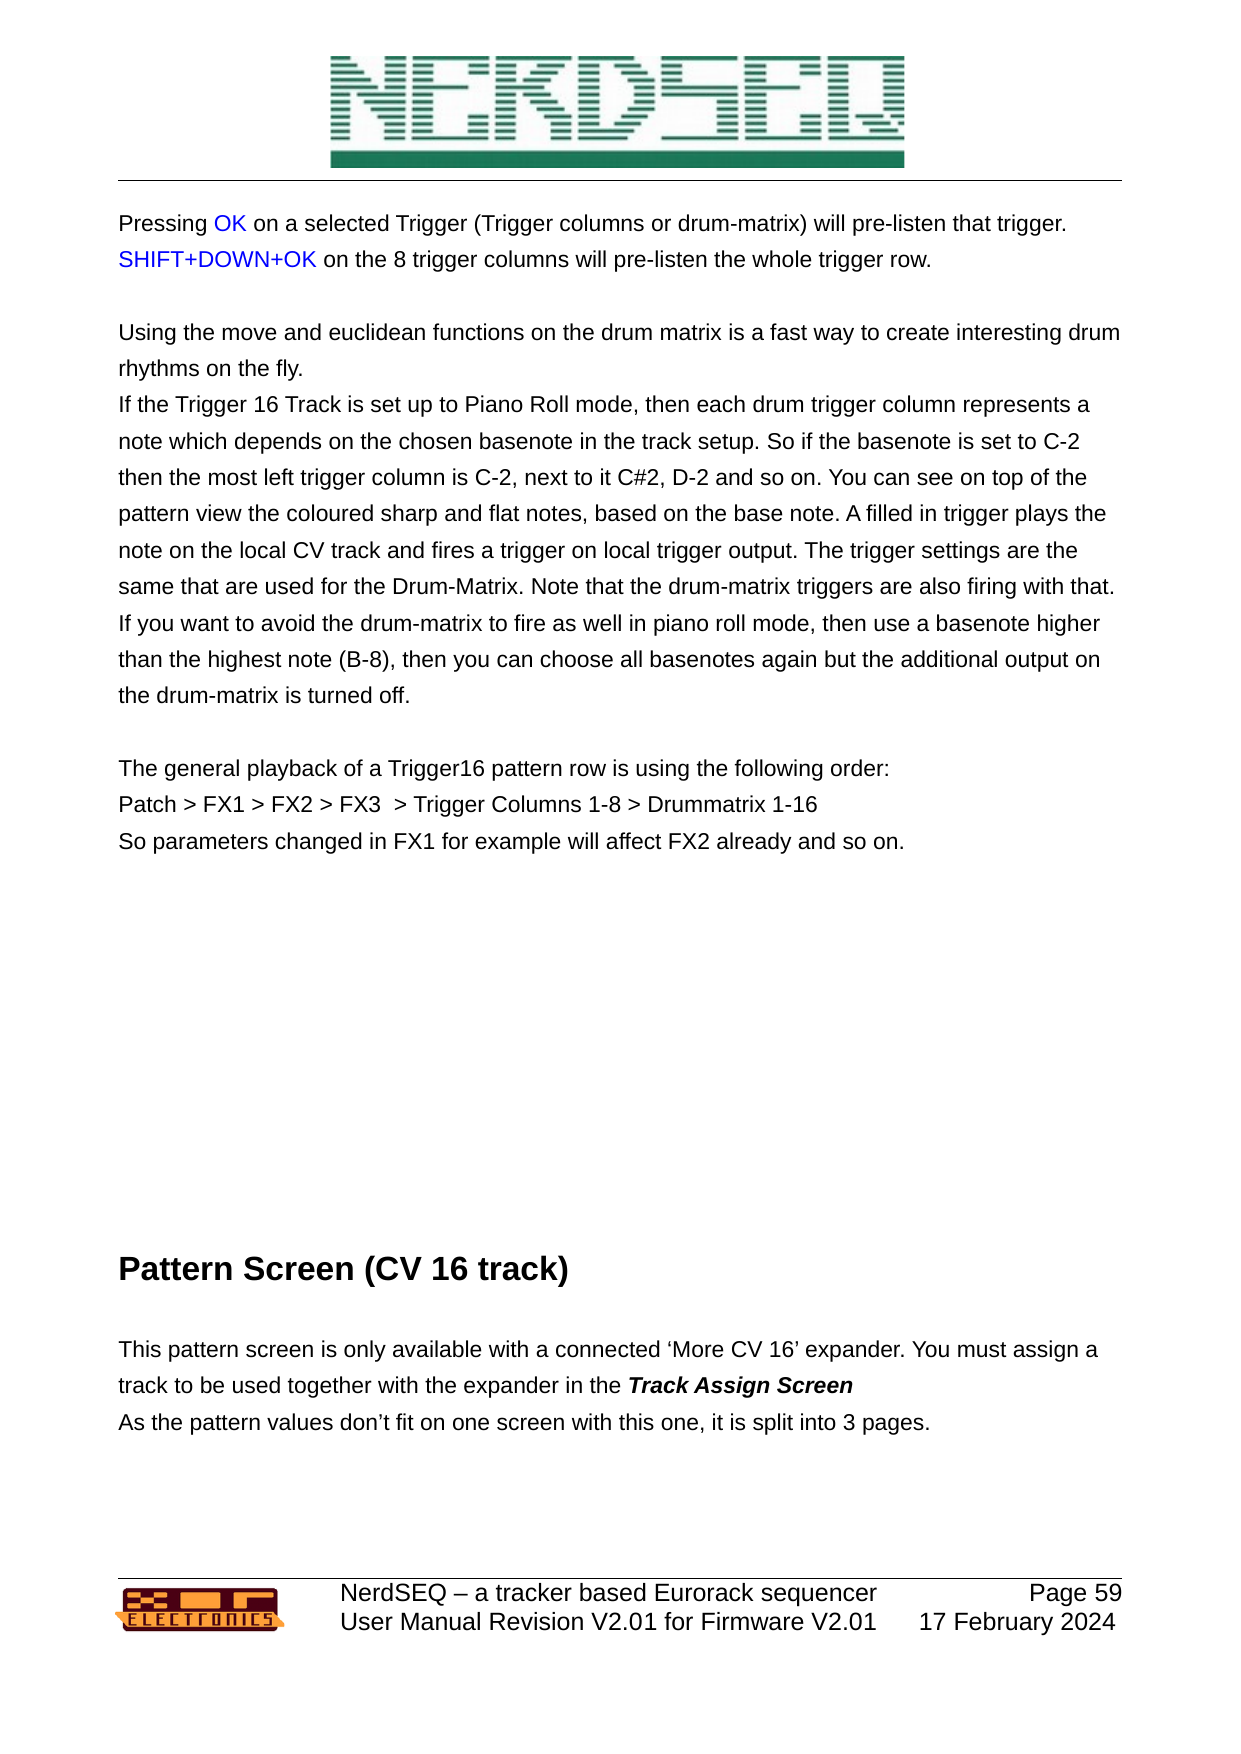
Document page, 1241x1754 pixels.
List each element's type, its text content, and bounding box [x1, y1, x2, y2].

picture [330, 56, 905, 168]
text If the Trigger 16 Track is set up to Piano Roll mode, then each drum trigger column represents a note which depends on the chosen basenote in the track setup. So if the basenote is set to C-2 then the most left trigger column is C-2, next to it C#2, D-2 and so on. You can see on top of the pattern view the coloured sharp and flat notes, based on the base note. A filled in trigger plays the note on the local CV track and fires a trigger on local trigger output. The trigger settings are the same that are used for the Drum-Matrix. Note that the drum-matrix triggers are also firing with that. If you want to avoid the drum-matrix to fire as well in piano roll mode, then use a basenote higher than the highest note (B-8), then you can choose all basenotes again but the additional output on the drum-matrix is turned off. [118, 391, 1122, 708]
text Using the move and euclidean functions on the drum matrix is a fast way to create interesting drum rhythms on the fly. [118, 319, 1122, 381]
text The general playback of a Trigger16 pattern row is using the following order: [118, 755, 1122, 781]
text As the pattern values don’t fit on one screen with this one, it is split into 3 pages. [118, 1408, 1122, 1435]
text Patch > FX1 > FX2 > FX3 > Trigger Columns 1-8 > Drummatrix 1-16 [118, 791, 1122, 818]
text Pressing OK on a selected Trigger (Trigger columns or drum-matrix) will pre-listen that trigger. SHIFT+DOWN+OK on the 8 trigger columns will pre-listen the whole trigger row. [118, 209, 1122, 272]
picture [115, 1584, 285, 1634]
subtitle Pattern Screen (CV 16 track) [118, 1248, 1122, 1287]
text So parameters changed in FX1 for example will affect FX2 already and so on. [118, 828, 1122, 854]
text This pattern screen is only available with a connected ‘More CV 16’ expander. You must assign a track to be used together with the expander in the Track Assign Screen [118, 1336, 1122, 1398]
